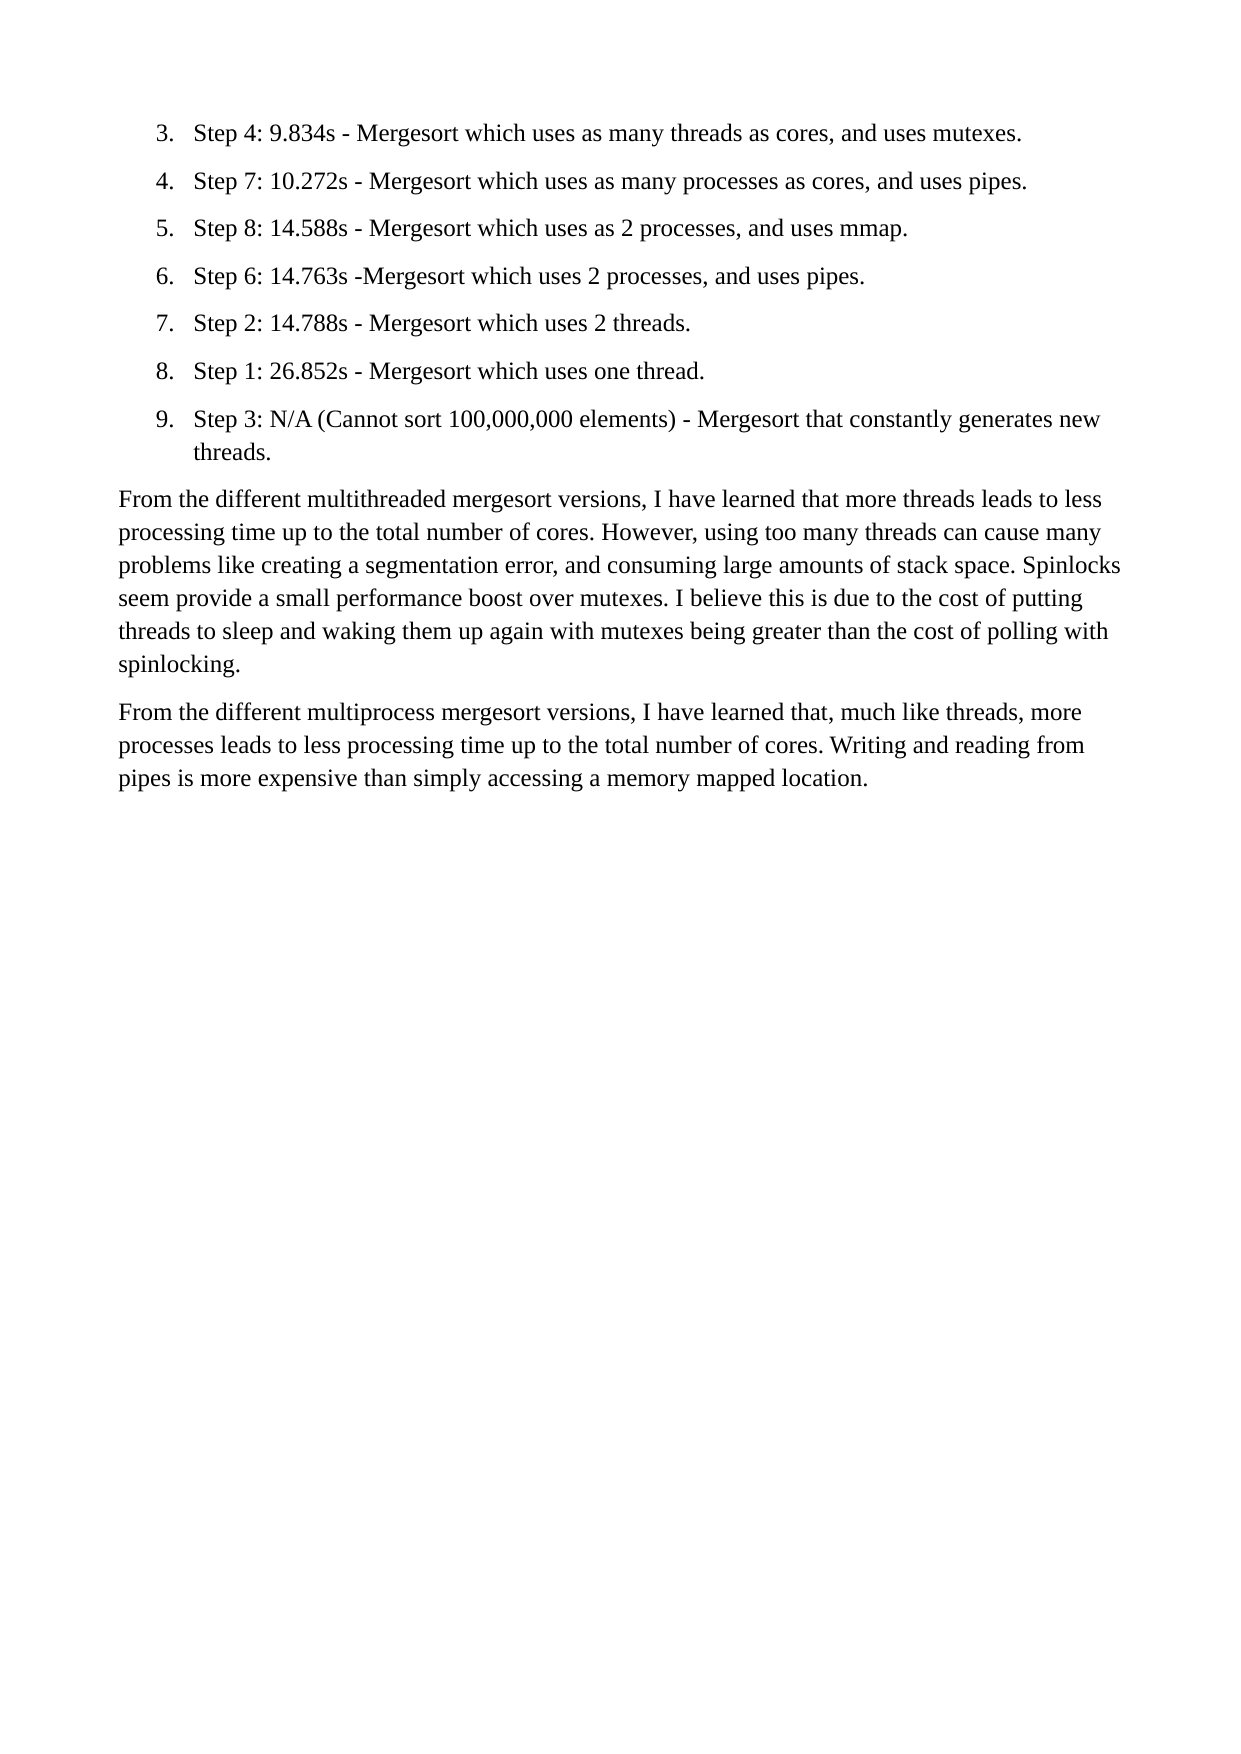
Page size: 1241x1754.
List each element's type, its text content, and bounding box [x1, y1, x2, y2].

list Step 4: 9.834s - Mergesort which uses as many threads as cores, and uses mutexes. [156, 118, 1122, 147]
list Step 2: 14.788s - Mergesort which uses 2 threads. [156, 308, 1122, 337]
list Step 8: 14.588s - Mergesort which uses as 2 processes, and uses mmap. [156, 213, 1122, 242]
text From the different multiprocess mergesort versions, I have learned that, much like threads, more processes leads to less processing time up to the total number of cores. Writing and reading from pipes is more expensive than simply accessing a memory mapped location. [118, 697, 1122, 792]
list Step 1: 26.852s - Mergesort which uses one thread. [156, 356, 1122, 385]
list Step 7: 10.272s - Mergesort which uses as many processes as cores, and uses pipes. [156, 166, 1122, 194]
list Step 6: 14.763s -Mergesort which uses 2 processes, and uses pipes. [156, 261, 1122, 290]
list Step 3: N/A (Cannot sort 100,000,000 elements) - Mergesort that constantly generates new threads. [156, 404, 1122, 466]
text From the different multithreaded mergesort versions, I have learned that more threads leads to less processing time up to the total number of cores. However, using too many threads can cause many problems like creating a segmentation error, and consuming large amounts of stack space. Spinlocks seem provide a small performance boost over mutexes. I believe this is due to the cost of putting threads to sleep and waking them up again with mutexes being greater than the cost of polling with spinlocking. [118, 484, 1122, 678]
